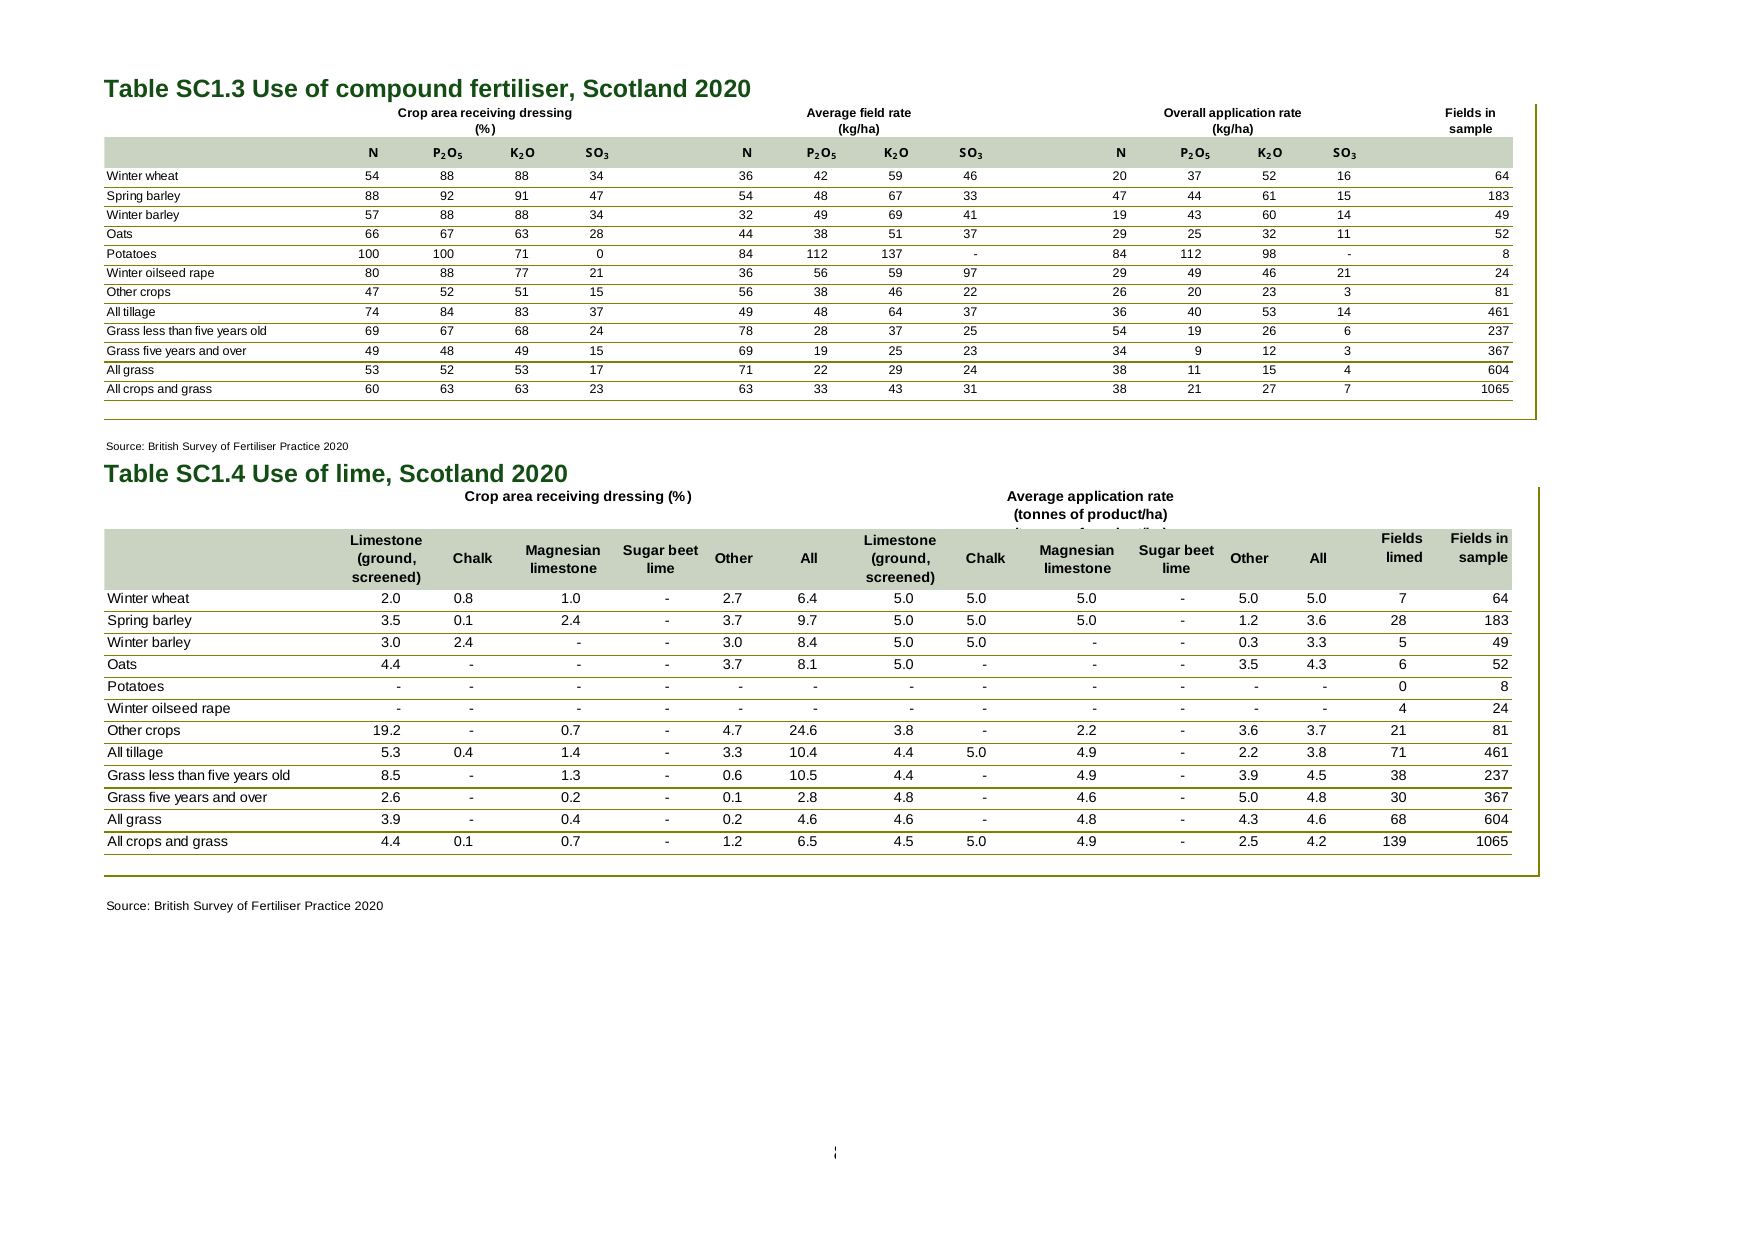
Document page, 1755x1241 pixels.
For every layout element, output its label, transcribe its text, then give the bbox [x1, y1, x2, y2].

subtitle Table SC1.3 Use of compound fertiliser, Scotland 2020 [103, 73, 1565, 102]
subtitle Table SC1.4 Use of lime, Scotland 2020 [103, 459, 1565, 488]
